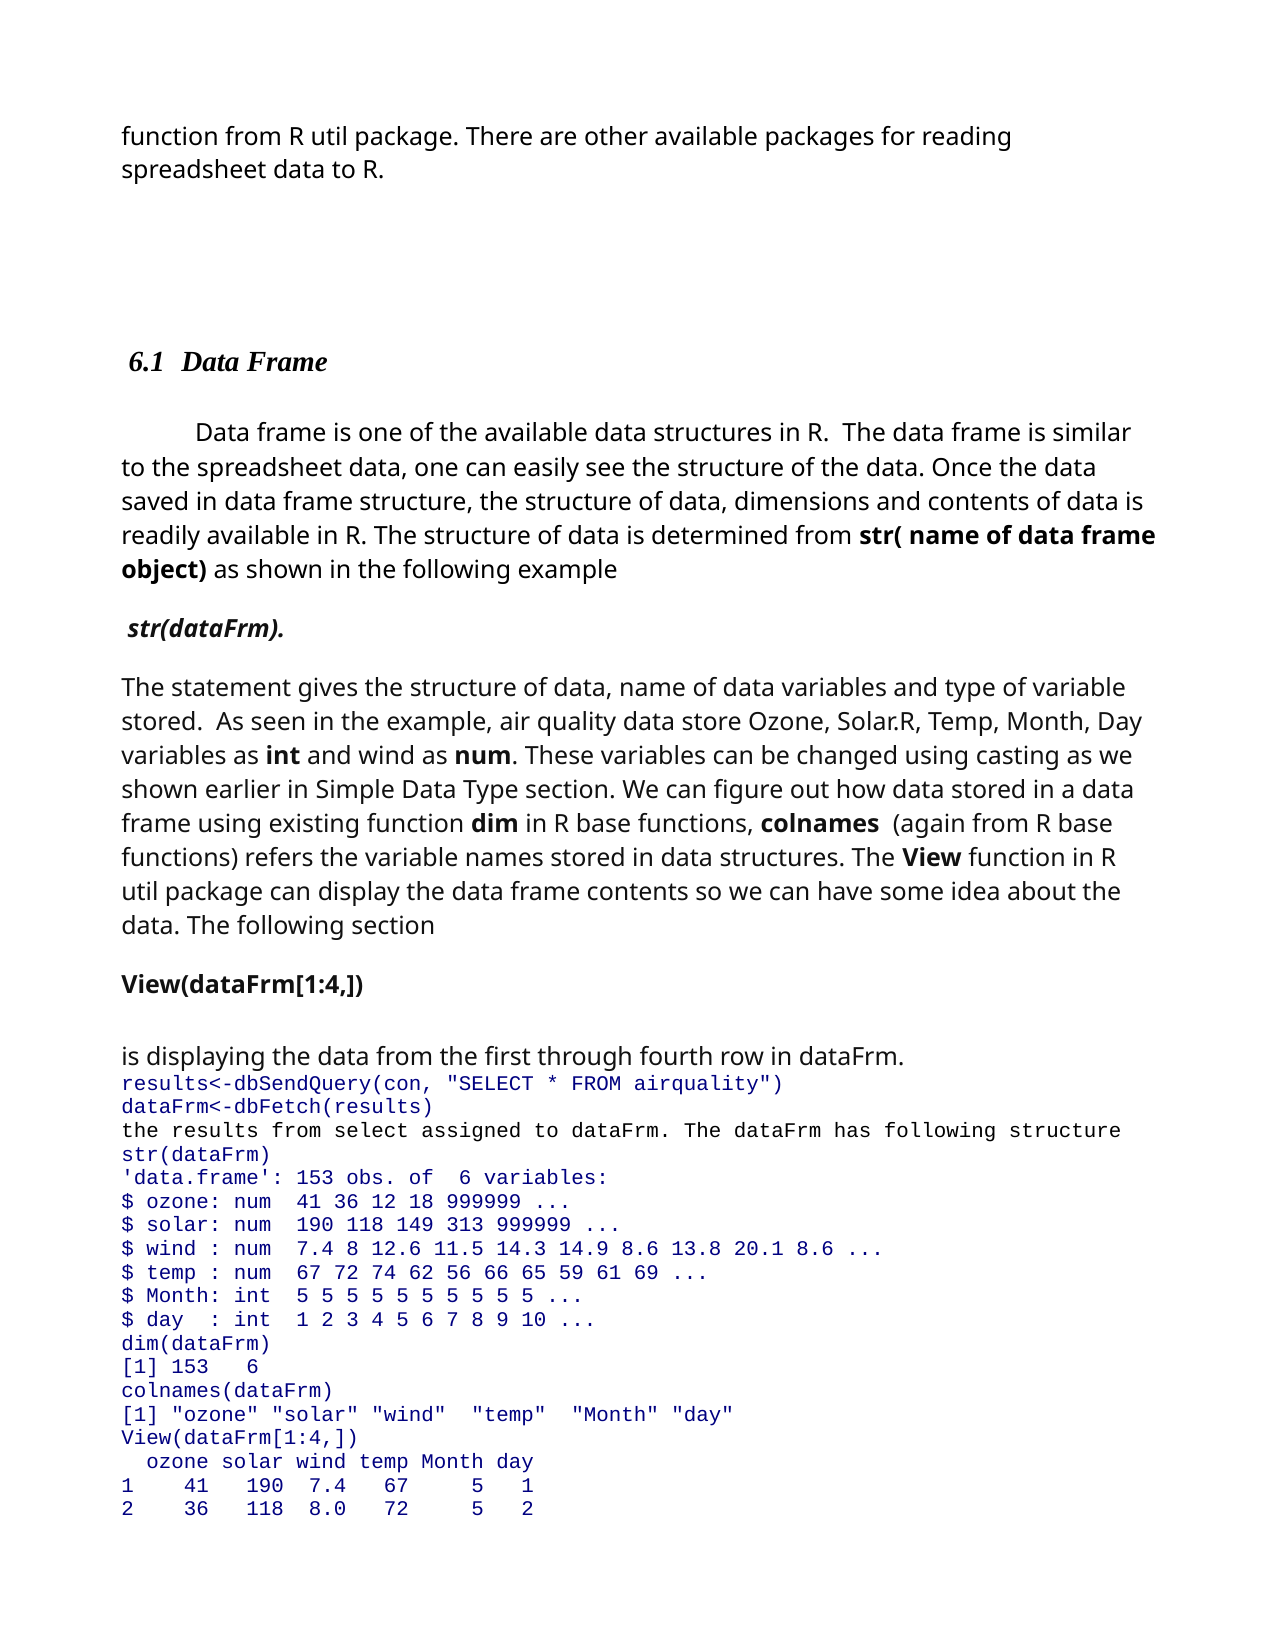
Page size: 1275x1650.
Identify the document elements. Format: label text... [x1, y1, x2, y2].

text results<-dbSendQuery(con, "SELECT * FROM airquality") [121, 1073, 1158, 1096]
text $ ozone: num 41 36 12 18 999999 ... [121, 1191, 1158, 1214]
text $ Month: int 5 5 5 5 5 5 5 5 5 5 ... [121, 1285, 1158, 1309]
text Data frame is one of the available data structures in R. The data frame is similar to the spreadsheet data, one can easily see the structure of the data. Once the data saved in data frame structure, the structure of data, dimensions and contents of data is readily available in R. The structure of data is determined from str( name of data frame object) as shown in the following example [121, 415, 1158, 585]
text dim(dataFrm) [121, 1333, 1158, 1356]
text View(dataFrm[1:4,]) [121, 1427, 1158, 1451]
text $ wind : num 7.4 8 12.6 11.5 14.3 14.9 8.6 13.8 20.1 8.6 ... [121, 1238, 1158, 1262]
text ozone solar wind temp Month day [121, 1451, 1158, 1474]
text The statement gives the structure of data, name of data variables and type of variable stored. As seen in the example, air quality data store Ozone, Solar.R, Temp, Month, Day variables as int and wind as num. These variables can be changed using casting as we shown earlier in Simple Data Type section. We can figure out how data stored in a data frame using existing function dim in R base functions, colnames (again from R base functions) refers the variable names stored in data structures. The View function in R util package can display the data frame contents so we can have some idea about the data. The following section [121, 669, 1158, 942]
text str(dataFrm) [121, 1143, 1158, 1167]
text the results from select assigned to dataFrm. The dataFrm has following structure [121, 1120, 1158, 1143]
text dataFrm<-dbFetch(results) [121, 1096, 1158, 1120]
text is displaying the data from the first through fourth row in dataFrm. [121, 1038, 1158, 1073]
text $ day : int 1 2 3 4 5 6 7 8 9 10 ... [121, 1309, 1158, 1333]
text $ solar: num 190 118 149 313 999999 ... [121, 1214, 1158, 1238]
text [1] 153 6 [121, 1356, 1158, 1380]
text $ temp : num 67 72 74 62 56 66 65 59 61 69 ... [121, 1262, 1158, 1285]
text colnames(dataFrm) [121, 1380, 1158, 1404]
text [1] "ozone" "solar" "wind" "temp" "Month" "day" [121, 1404, 1158, 1427]
text function from R util package. There are other available packages for reading spreadsheet data to R. [121, 118, 1158, 186]
text str(dataFrm). [121, 610, 1158, 644]
text View(dataFrm[1:4,]) [121, 967, 1158, 1001]
text 1 41 190 7.4 67 5 1 [121, 1474, 1158, 1498]
text 2 36 118 8.0 72 5 2 [121, 1498, 1158, 1522]
subtitle Data Frame [121, 344, 1158, 378]
text 'data.frame': 153 obs. of 6 variables: [121, 1167, 1158, 1191]
